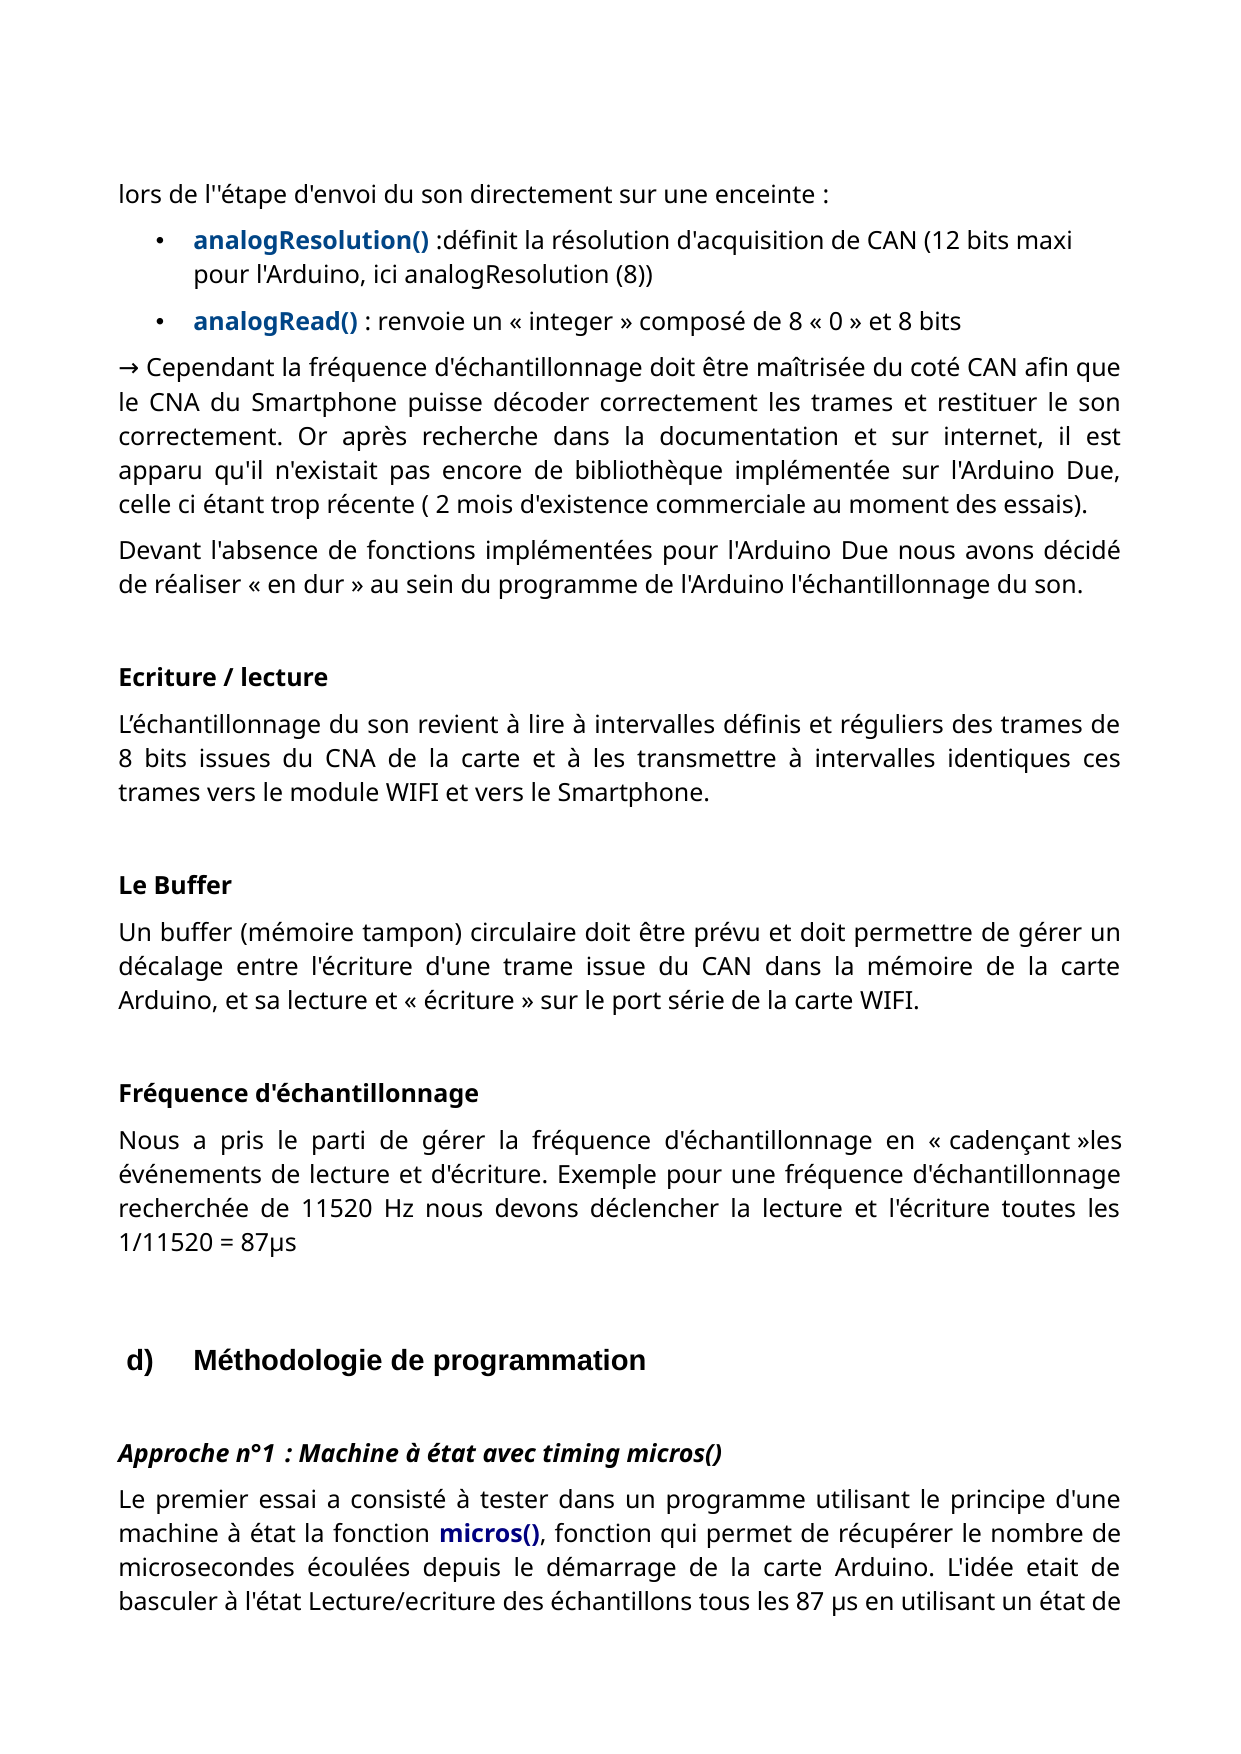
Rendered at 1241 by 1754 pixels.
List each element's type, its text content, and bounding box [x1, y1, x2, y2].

subtitle Méthodologie de programmation [118, 1343, 1122, 1376]
text Le Buffer [118, 868, 1122, 902]
text Un buffer (mémoire tampon) circulaire doit être prévu et doit permettre de gérer un décalage entre l'écriture d'une trame issue du CAN dans la mémoire de la carte Arduino, et sa lecture et « écriture » sur le port série de la carte WIFI. [118, 914, 1122, 1017]
list analogRead() : renvoie un « integer » composé de 8 « 0 » et 8 bits [156, 303, 1122, 338]
text → Cependant la fréquence d'échantillonnage doit être maîtrisée du coté CAN afin que le CNA du Smartphone puisse décoder correctement les trames et restituer le son correctement. Or après recherche dans la documentation et sur internet, il est apparu qu'il n'existait pas encore de bibliothèque implémentée sur l'Arduino Due, celle ci étant trop récente ( 2 mois d'existence commerciale au moment des essais). [118, 350, 1122, 520]
text L’échantillonnage du son revient à lire à intervalles définis et réguliers des trames de 8 bits issues du CNA de la carte et à les transmettre à intervalles identiques ces trames vers le module WIFI et vers le Smartphone. [118, 707, 1122, 809]
text Approche n°1 : Machine à état avec timing micros() [118, 1435, 1122, 1469]
list analogResolution() :définit la résolution d'acquisition de CAN (12 bits maxi pour l'Arduino, ici analogResolution (8)) [156, 223, 1122, 291]
text Ecriture / lecture [118, 660, 1122, 694]
text Nous a pris le parti de gérer la fréquence d'échantillonnage en « cadençant »les événements de lecture et d'écriture. Exemple pour une fréquence d'échantillonnage recherchée de 11520 Hz nous devons déclencher la lecture et l'écriture toutes les 1/11520 = 87µs [118, 1122, 1122, 1258]
text Le premier essai a consisté à tester dans un programme utilisant le principe d'une machine à état la fonction micros(), fonction qui permet de récupérer le nombre de microsecondes écoulées depuis le démarrage de la carte Arduino. L'idée etait de basculer à l'état Lecture/ecriture des échantillons tous les 87 µs en utilisant un état de [118, 1482, 1122, 1618]
text lors de l''étape d'envoi du son directement sur une enceinte : [118, 176, 1122, 210]
text Fréquence d'échantillonnage [118, 1076, 1122, 1110]
text Devant l'absence de fonctions implémentées pour l'Arduino Due nous avons décidé de réaliser « en dur » au sein du programme de l'Arduino l'échantillonnage du son. [118, 533, 1122, 601]
